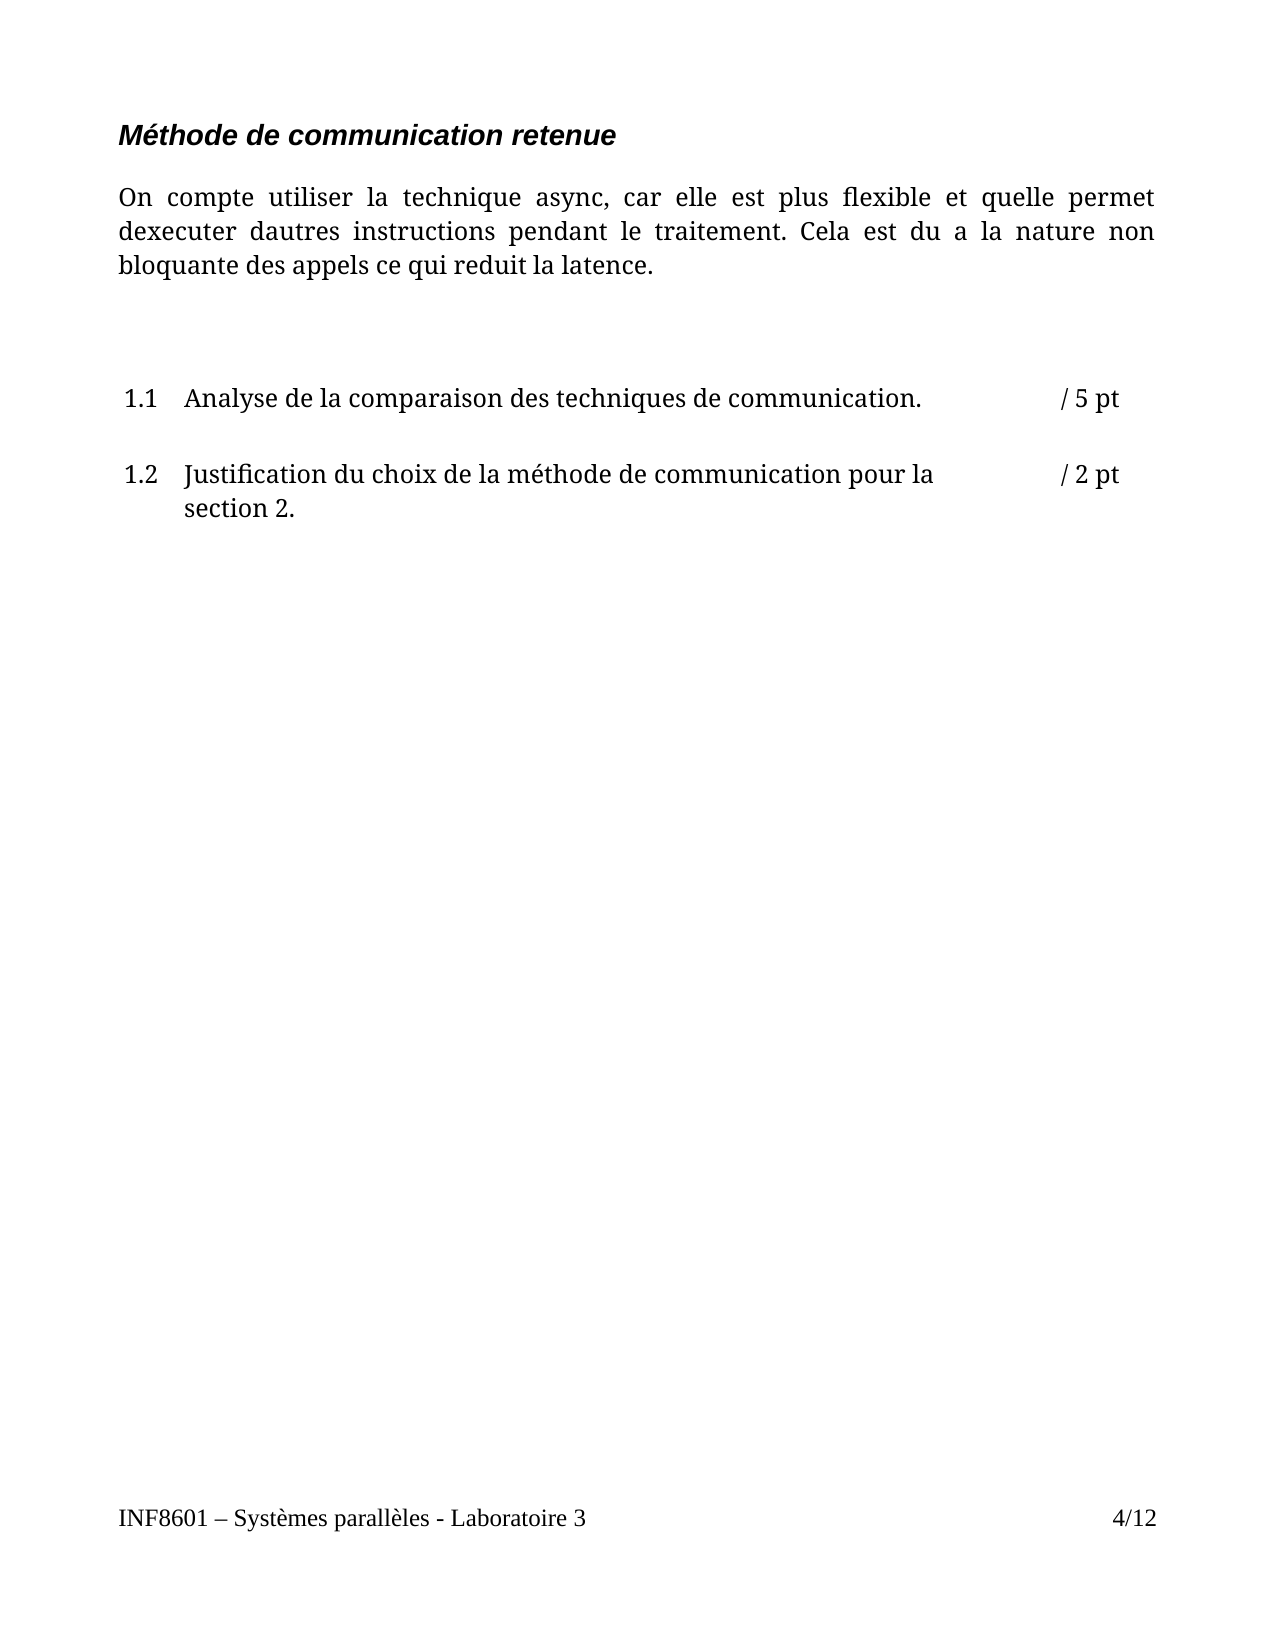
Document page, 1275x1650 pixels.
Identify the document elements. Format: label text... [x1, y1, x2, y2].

table_header [941, 360, 1049, 436]
table_cell [941, 436, 1049, 546]
table_header Analyse de la comparaison des techniques de communication. [118, 360, 941, 436]
table_cell / 2 pt [1049, 436, 1157, 546]
table_cell Justification du choix de la méthode de communication pour la section 2. [118, 436, 941, 546]
subtitle Méthode de communication retenue [118, 118, 1157, 152]
table_header / 5 pt [1049, 360, 1157, 436]
text On compte utiliser la technique async, car elle est plus flexible et quelle permet dexecuter dautres instructions pendant le traitement. Cela est du a la nature non bloquante des appels ce qui reduit la latence. [118, 179, 1157, 281]
